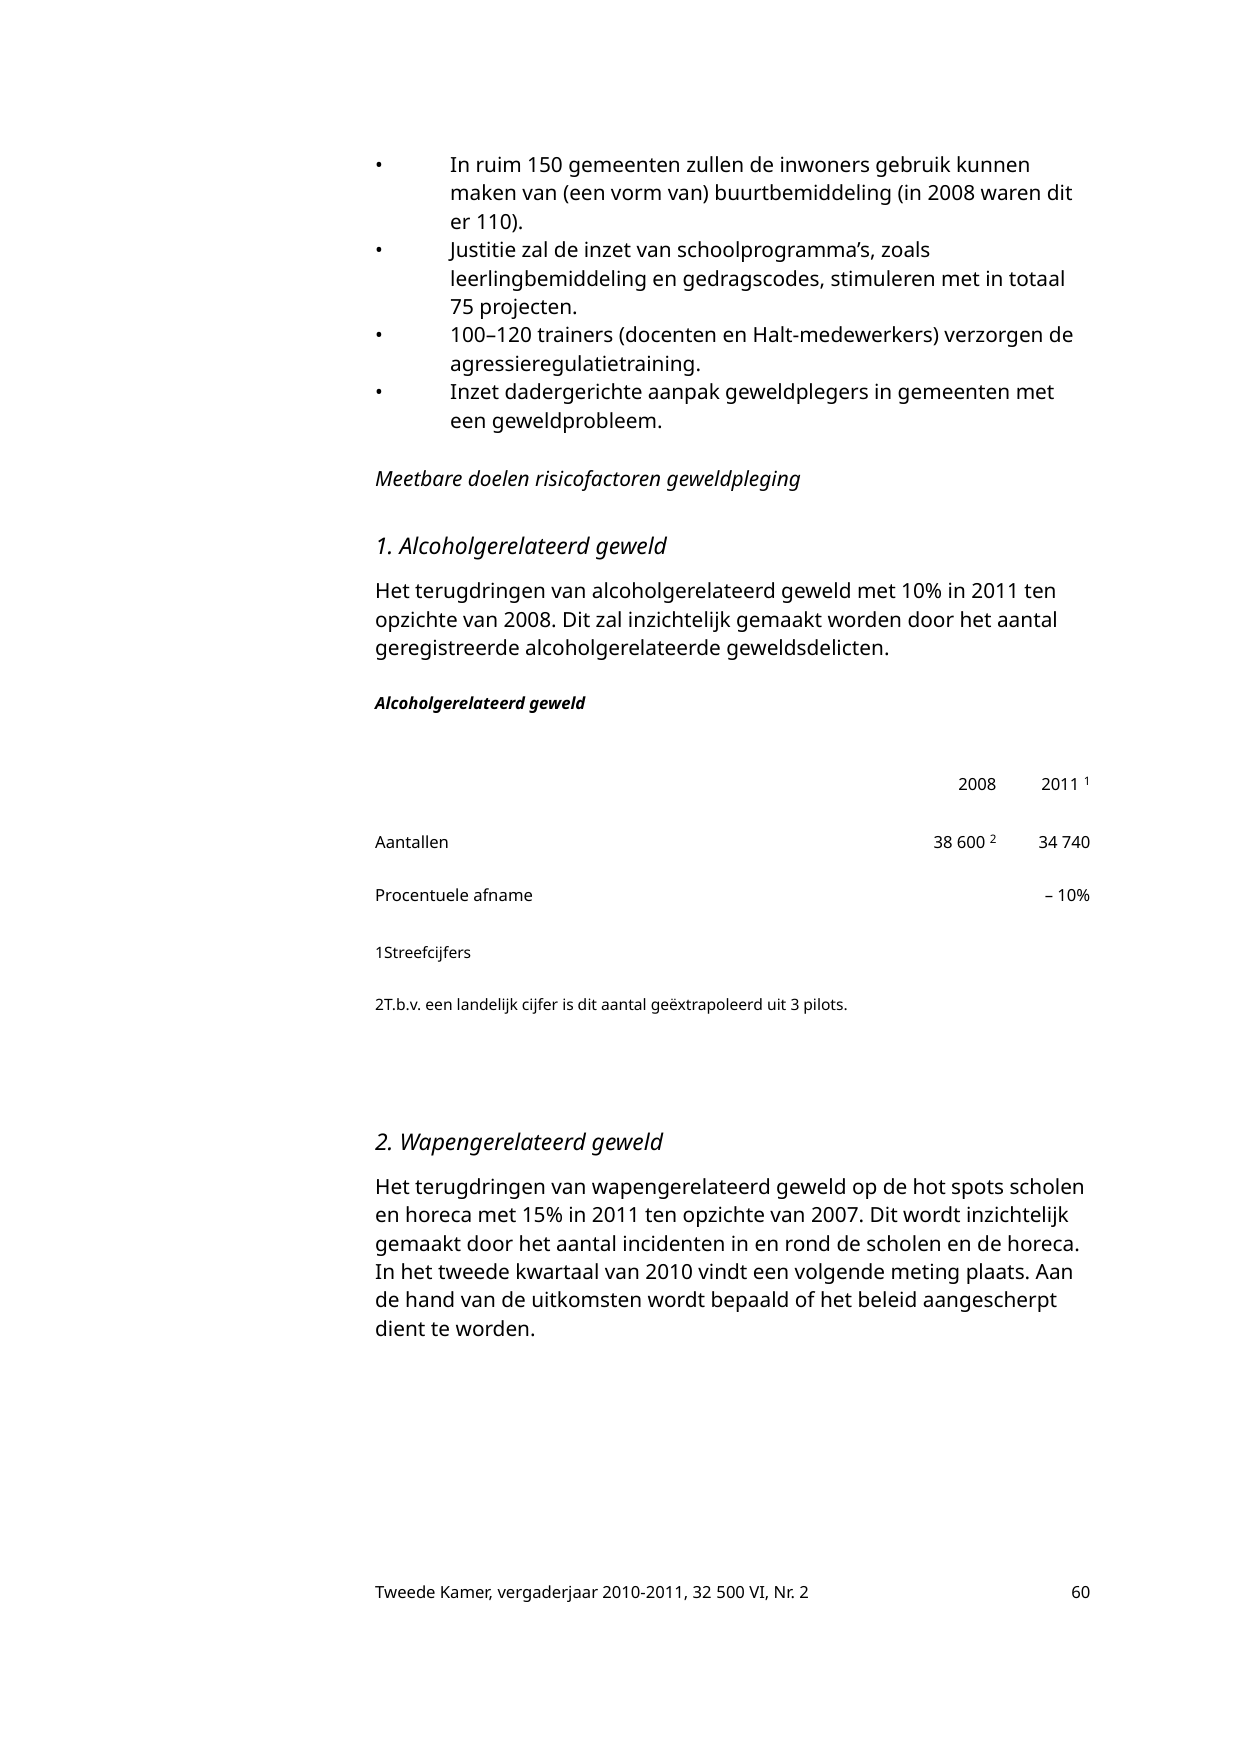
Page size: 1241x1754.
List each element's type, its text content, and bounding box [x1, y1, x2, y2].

table_cell 1Streefcijfers 2T.b.v. een landelijk cijfer is dit aantal geëxtrapoleerd uit 3 pilots. [375, 942, 996, 1044]
text Het terugdringen van alcoholgerelateerd geweld met 10% in 2011 ten opzichte van 2008. Dit zal inzichtelijk gemaakt worden door het aantal geregistreerde alcoholgerelateerde geweldsdelicten. [375, 577, 1090, 662]
list In ruim 150 gemeenten zullen de inwoners gebruik kunnen maken van (een vorm van) buurtbemiddeling (in 2008 waren dit er 110). [375, 150, 1090, 235]
text Meetbare doelen risicofactoren geweldpleging [375, 464, 1090, 493]
table_cell [902, 884, 996, 942]
table_cell 34 740 [996, 831, 1090, 884]
subtitle 1. Alcoholgerelateerd geweld [375, 530, 1090, 562]
list Justitie zal de inzet van schoolprogramma’s, zoals leerlingbemiddeling en gedragscodes, stimuleren met in totaal 75 projecten. [375, 235, 1090, 321]
text Het terugdringen van wapengerelateerd geweld op de hot spots scholen en horeca met 15% in 2011 ten opzichte van 2007. Dit wordt inzichtelijk gemaakt door het aantal incidenten in en rond de scholen en de horeca. In het tweede kwartaal van 2010 vindt een volgende meting plaats. Aan de hand van de uitkomsten wordt bepaald of het beleid aangescherpt dient te worden. [375, 1172, 1090, 1342]
table_cell – 10% [996, 884, 1090, 942]
table_header 2008 [902, 773, 996, 831]
table_cell 38 600 2 [902, 831, 996, 884]
table_cell Aantallen [375, 831, 902, 884]
table_cell Procentuele afname [375, 884, 902, 942]
text Alcoholgerelateerd geweld [375, 692, 1090, 714]
table_header [375, 773, 902, 831]
subtitle 2. Wapengerelateerd geweld [375, 1126, 1090, 1157]
table_header 2011 1 [996, 773, 1090, 831]
list Inzet dadergerichte aanpak geweldplegers in gemeenten met een geweldprobleem. [375, 377, 1090, 434]
list 100–120 trainers (docenten en Halt-medewerkers) verzorgen de agressieregulatietraining. [375, 321, 1090, 377]
